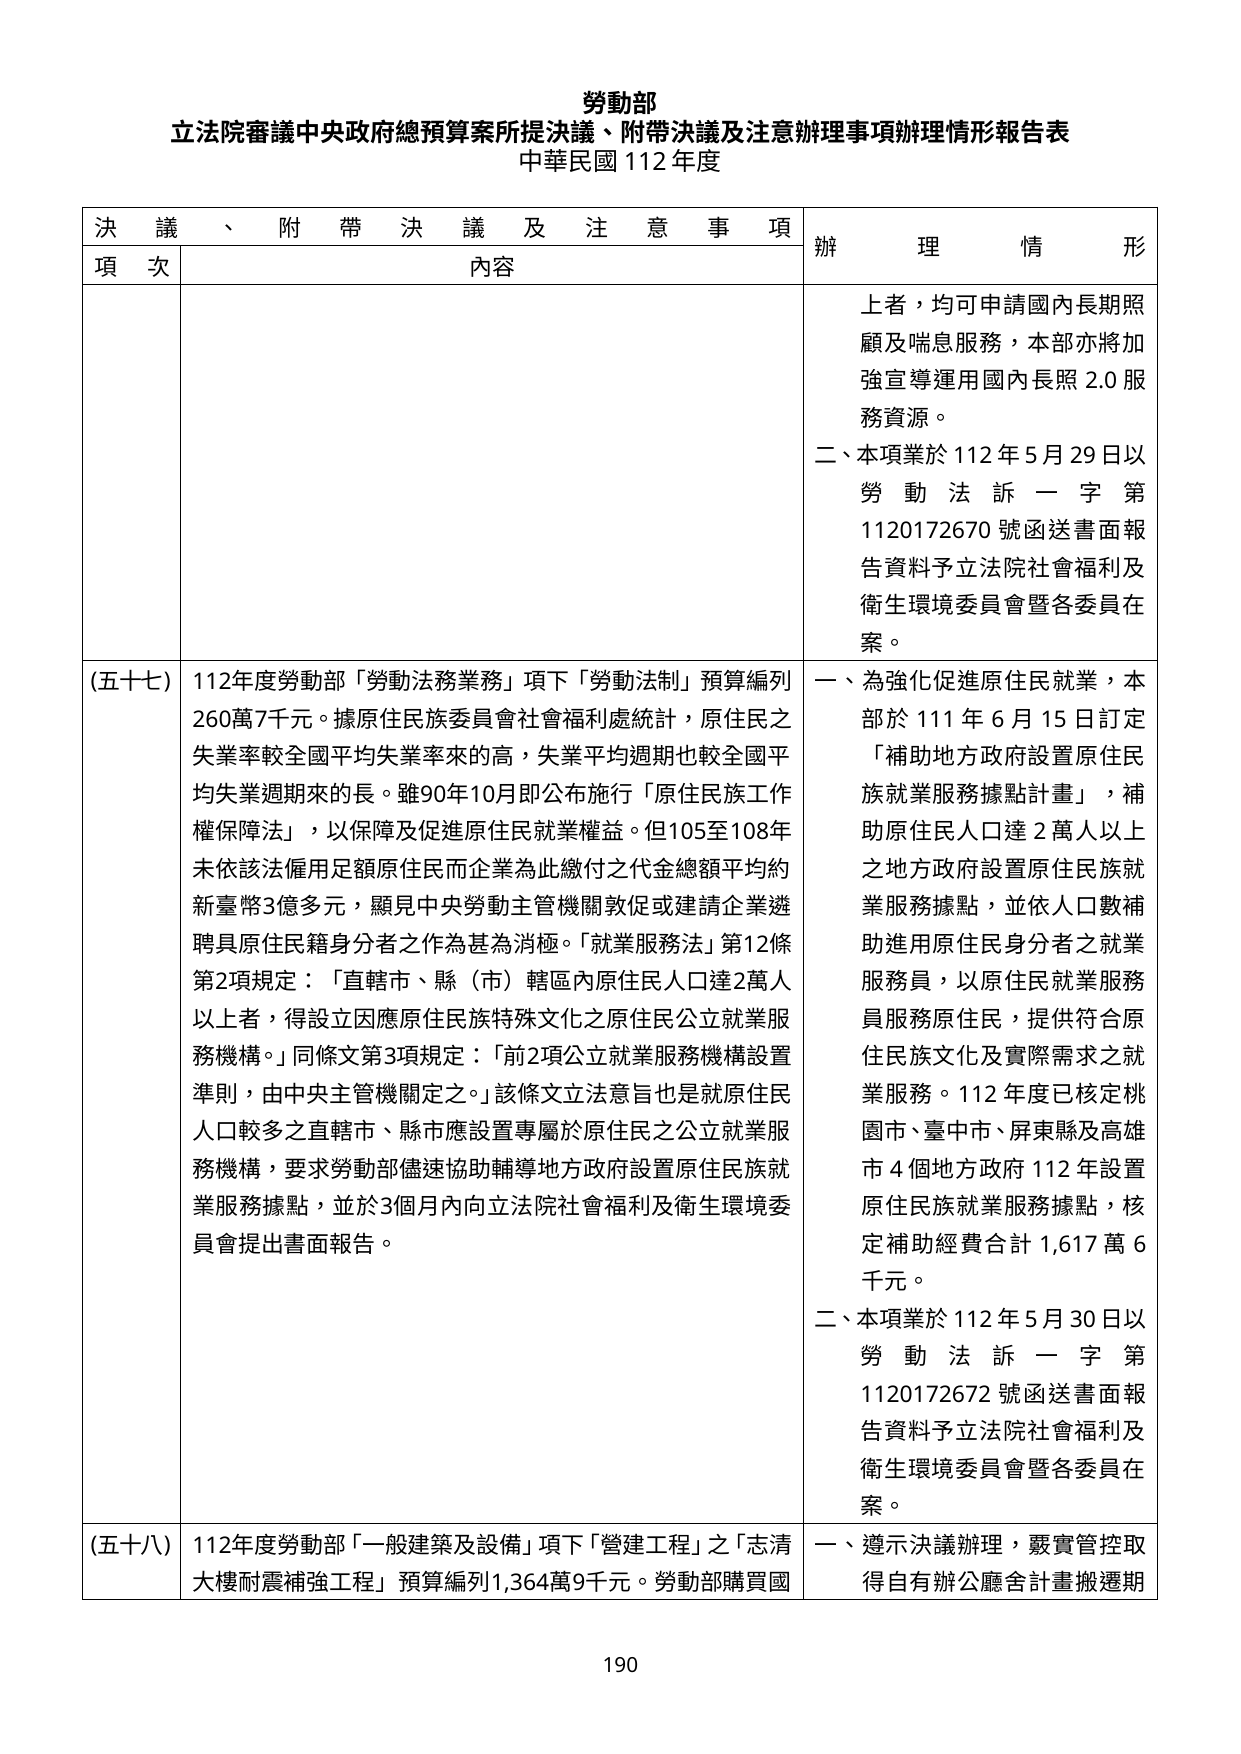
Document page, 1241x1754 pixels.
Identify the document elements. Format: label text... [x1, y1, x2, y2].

table_cell [181, 285, 803, 660]
table_cell 一、為強化促進原住民就業，本部於111年6月15日訂定「補助地方政府設置原住民族就業服務據點計畫」，補助原住民人口達2萬人以上之地方政府設置原住民族就業服務據點，並依人口數補助進用原住民身分者之就業服務員，以原住民就業服務員服務原住民，提供符合原住民族文化及實際需求之就業服務。112年度已核定桃園市、臺中市、屏東縣及高雄市4個地方政府112年設置原住民族就業服務據點，核定補助經費合計1,617萬6千元。 二、本項業於112年5月30日以勞動法訴一字第1120172672號函送書面報告資料予立法院社會福利及衛生環境委員會暨各委員在案。 [804, 661, 1157, 1523]
table_header 決議、附帶決議及注意事項 [83, 208, 803, 245]
table_cell (五十七) [83, 661, 180, 1523]
table_cell 項次 [83, 246, 180, 284]
table_cell 一、遵示決議辦理，覈實管控取得自有辦公廳舍計畫搬遷期 [804, 1524, 1157, 1599]
table_cell 112年度勞動部「一般建築及設備」項下「營建工程」之「志清大樓耐震補強工程」預算編列1,364萬9千元。勞動部購買國 [181, 1524, 803, 1599]
table_cell (五十八) [83, 1524, 180, 1599]
table_cell [83, 285, 180, 660]
table_cell 112年度勞動部「勞動法務業務」項下「勞動法制」預算編列260萬7千元。據原住民族委員會社會福利處統計，原住民之失業率較全國平均失業率來的高，失業平均週期也較全國平均失業週期來的長。雖90年10月即公布施行「原住民族工作權保障法」，以保障及促進原住民就業權益。但105至108年未依該法僱用足額原住民而企業為此繳付之代金總額平均約新臺幣3億多元，顯見中央勞動主管機關敦促或建請企業遴聘具原住民籍身分者之作為甚為消極。「就業服務法」第12條第2項規定：「直轄市、縣（市）轄區內原住民人口達2萬人以上者，得設立因應原住民族特殊文化之原住民公立就業服務機構。」同條文第3項規定：「前2項公立就業服務機構設置準則，由中央主管機關定之。」該條文立法意旨也是就原住民人口較多之直轄市、縣市應設置專屬於原住民之公立就業服務機構，要求勞動部儘速協助輔導地方政府設置原住民族就業服務據點，並於3個月內向立法院社會福利及衛生環境委員會提出書面報告。 [181, 661, 803, 1523]
table_cell 內容 [181, 246, 803, 284]
table_cell 上者，均可申請國內長期照顧及喘息服務，本部亦將加強宣導運用國內長照2.0服務資源。 二、本項業於112年5月29日以勞動法訴一字第1120172670號函送書面報告資料予立法院社會福利及衛生環境委員會暨各委員在案。 [804, 285, 1157, 660]
table_header 辦理情形 [804, 208, 1157, 284]
